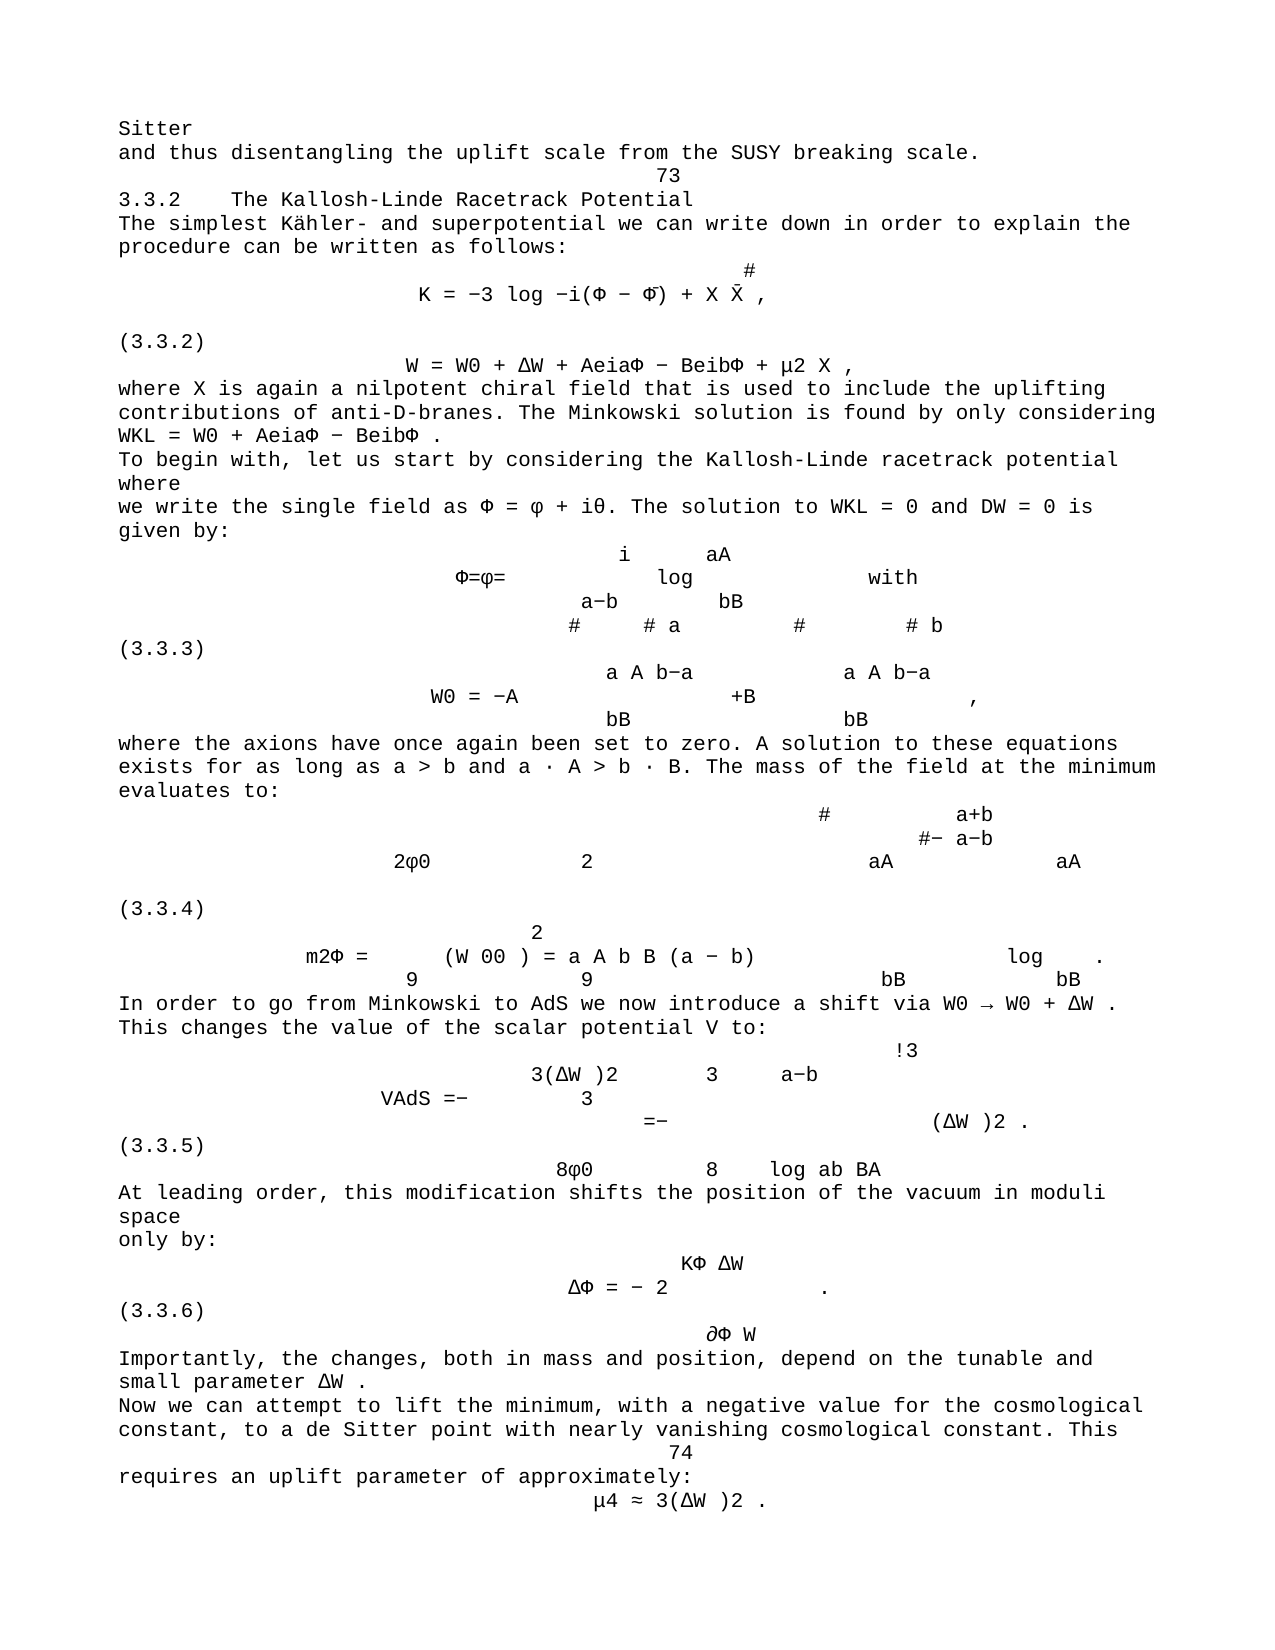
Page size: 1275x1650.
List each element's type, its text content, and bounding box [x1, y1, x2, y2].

text 73 [118, 165, 1157, 189]
text # [118, 260, 1157, 284]
text 8φ0 8 log ab BA [118, 1158, 1157, 1182]
text we write the single field as Φ = φ + iθ. The solution to WKL = 0 and DW = 0 is [118, 496, 1157, 520]
text Sitter [118, 118, 1157, 142]
text #− a−b [118, 827, 1157, 851]
text The simplest Kähler- and superpotential we can write down in order to explain the [118, 213, 1157, 236]
text WKL = W0 + AeiaΦ − BeibΦ . [118, 426, 1157, 449]
text In order to go from Minkowski to AdS we now introduce a shift via W0 → W0 + ∆W . [118, 993, 1157, 1017]
text Φ=φ= log with [118, 567, 1157, 591]
text (3.3.4) [118, 875, 1157, 922]
text procedure can be written as follows: [118, 236, 1157, 260]
text KΦ ∆W [118, 1253, 1157, 1277]
text (3.3.2) [118, 307, 1157, 354]
text only by: [118, 1229, 1157, 1253]
text This changes the value of the scalar potential V to: [118, 1017, 1157, 1040]
text evaluates to: [118, 780, 1157, 804]
text 2φ0 2 aA aA [118, 851, 1157, 875]
text constant, to a de Sitter point with nearly vanishing cosmological constant. This [118, 1419, 1157, 1442]
text small parameter ∆W . [118, 1371, 1157, 1395]
text i aA [118, 544, 1157, 567]
text requires an uplift parameter of approximately: [118, 1466, 1157, 1489]
text Now we can attempt to lift the minimum, with a negative value for the cosmological [118, 1395, 1157, 1419]
text m2Φ = (W 00 ) = a A b B (a − b) log . [118, 946, 1157, 969]
text ∂Φ W [118, 1324, 1157, 1348]
text a A b−a a A b−a [118, 662, 1157, 686]
text # a+b [118, 804, 1157, 827]
text a−b bB [118, 591, 1157, 615]
text 2 [118, 922, 1157, 946]
text bB bB [118, 709, 1157, 733]
text VAdS =− 3 [118, 1088, 1157, 1111]
text !3 [118, 1040, 1157, 1064]
text # # a # # b (3.3.3) [118, 615, 1157, 662]
text W = W0 + ∆W + AeiaΦ − BeibΦ + μ2 X , [118, 354, 1157, 378]
text μ4 ≈ 3(∆W )2 . [118, 1489, 1157, 1513]
text 3(∆W )2 3 a−b [118, 1064, 1157, 1088]
text At leading order, this modification shifts the position of the vacuum in moduli space [118, 1182, 1157, 1229]
text =− (∆W )2 . (3.3.5) [118, 1111, 1157, 1158]
text 3.3.2 The Kallosh-Linde Racetrack Potential [118, 189, 1157, 213]
text exists for as long as a > b and a · A > b · B. The mass of the field at the minimum [118, 757, 1157, 780]
text To begin with, let us start by considering the Kallosh-Linde racetrack potential where [118, 449, 1157, 496]
text where X is again a nilpotent chiral field that is used to include the uplifting contributions of anti-D-branes. The Minkowski solution is found by only considering [118, 378, 1157, 426]
text and thus disentangling the uplift scale from the SUSY breaking scale. [118, 142, 1157, 165]
text Importantly, the changes, both in mass and position, depend on the tunable and [118, 1348, 1157, 1371]
text K = −3 log −i(Φ − Φ̄) + X X̄ , [118, 284, 1157, 307]
text 9 9 bB bB [118, 969, 1157, 993]
text W0 = −A +B , [118, 686, 1157, 709]
text where the axions have once again been set to zero. A solution to these equations [118, 733, 1157, 757]
text given by: [118, 520, 1157, 544]
text ∆Φ = − 2 . (3.3.6) [118, 1277, 1157, 1324]
text 74 [118, 1442, 1157, 1466]
